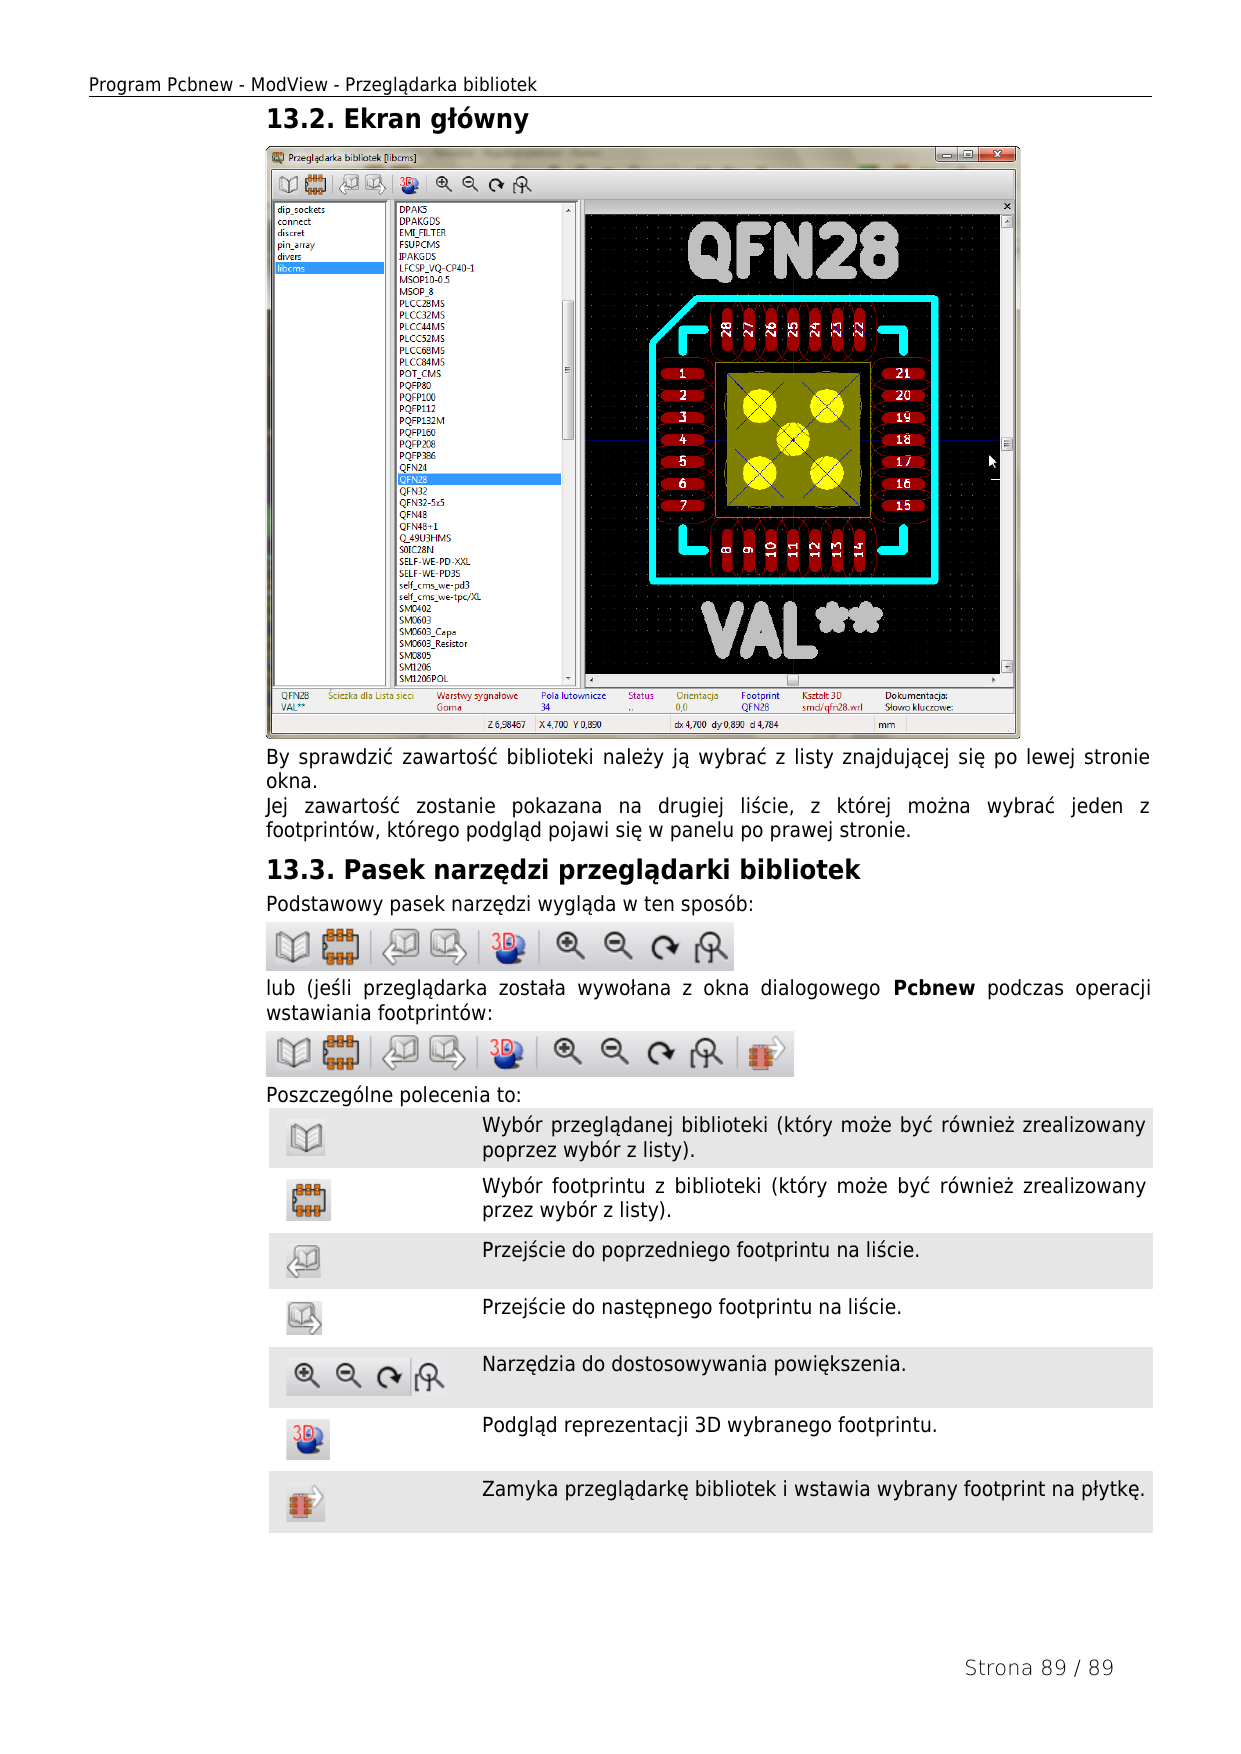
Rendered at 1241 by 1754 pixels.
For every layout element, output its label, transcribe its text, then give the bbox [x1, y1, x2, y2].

table_header Wybór przeglądanej biblioteki (który może być również zrealizowany poprzez wybór z listy). [464, 1108, 1153, 1168]
picture [286, 1301, 323, 1335]
text lub (jeśli przeglądarka została wywołana z okna dialogowego Pcbnew podczas operacji wstawiania footprintów: [266, 976, 1152, 1025]
table_cell [269, 1168, 464, 1233]
table_cell [269, 1408, 464, 1471]
subtitle Pasek narzędzi przeglądarki bibliotek [266, 854, 1152, 886]
picture [265, 922, 734, 971]
table_cell Przejście do poprzedniego footprintu na liście. [464, 1233, 1153, 1289]
table_cell [269, 1471, 464, 1533]
table_cell Podgląd reprezentacji 3D wybranego footprintu. [464, 1408, 1153, 1471]
picture [286, 1482, 325, 1522]
table_cell [269, 1233, 464, 1289]
table_cell [269, 1290, 464, 1347]
table_cell Wybór footprintu z biblioteki (który może być również zrealizowany przez wybór z listy). [464, 1168, 1153, 1233]
table_cell Przejście do następnego footprintu na liście. [464, 1290, 1153, 1347]
picture [286, 1358, 448, 1396]
picture [286, 1419, 330, 1460]
picture [286, 1179, 332, 1221]
table_cell [269, 1347, 464, 1408]
picture [286, 1119, 325, 1156]
table_header [269, 1108, 464, 1168]
text Podstawowy pasek narzędzi wygląda w ten sposób: [266, 892, 1152, 916]
table_cell Narzędzia do dostosowywania powiększenia. [464, 1347, 1153, 1408]
picture [286, 1244, 321, 1278]
text By sprawdzić zawartość biblioteki należy ją wybrać z listy znajdującej się po lewej stronie okna. [266, 745, 1152, 794]
picture [265, 146, 1021, 739]
text Jej zawartość zostanie pokazana na drugiej liście, z której można wybrać jeden z footprintów, którego podgląd pojawi się w panelu po prawej stronie. [266, 794, 1152, 843]
picture [265, 1031, 795, 1077]
table_cell Zamyka przeglądarkę bibliotek i wstawia wybrany footprint na płytkę. [464, 1471, 1153, 1533]
subtitle Ekran główny [266, 103, 1152, 135]
text Poszczególne polecenia to: [266, 1083, 1152, 1107]
